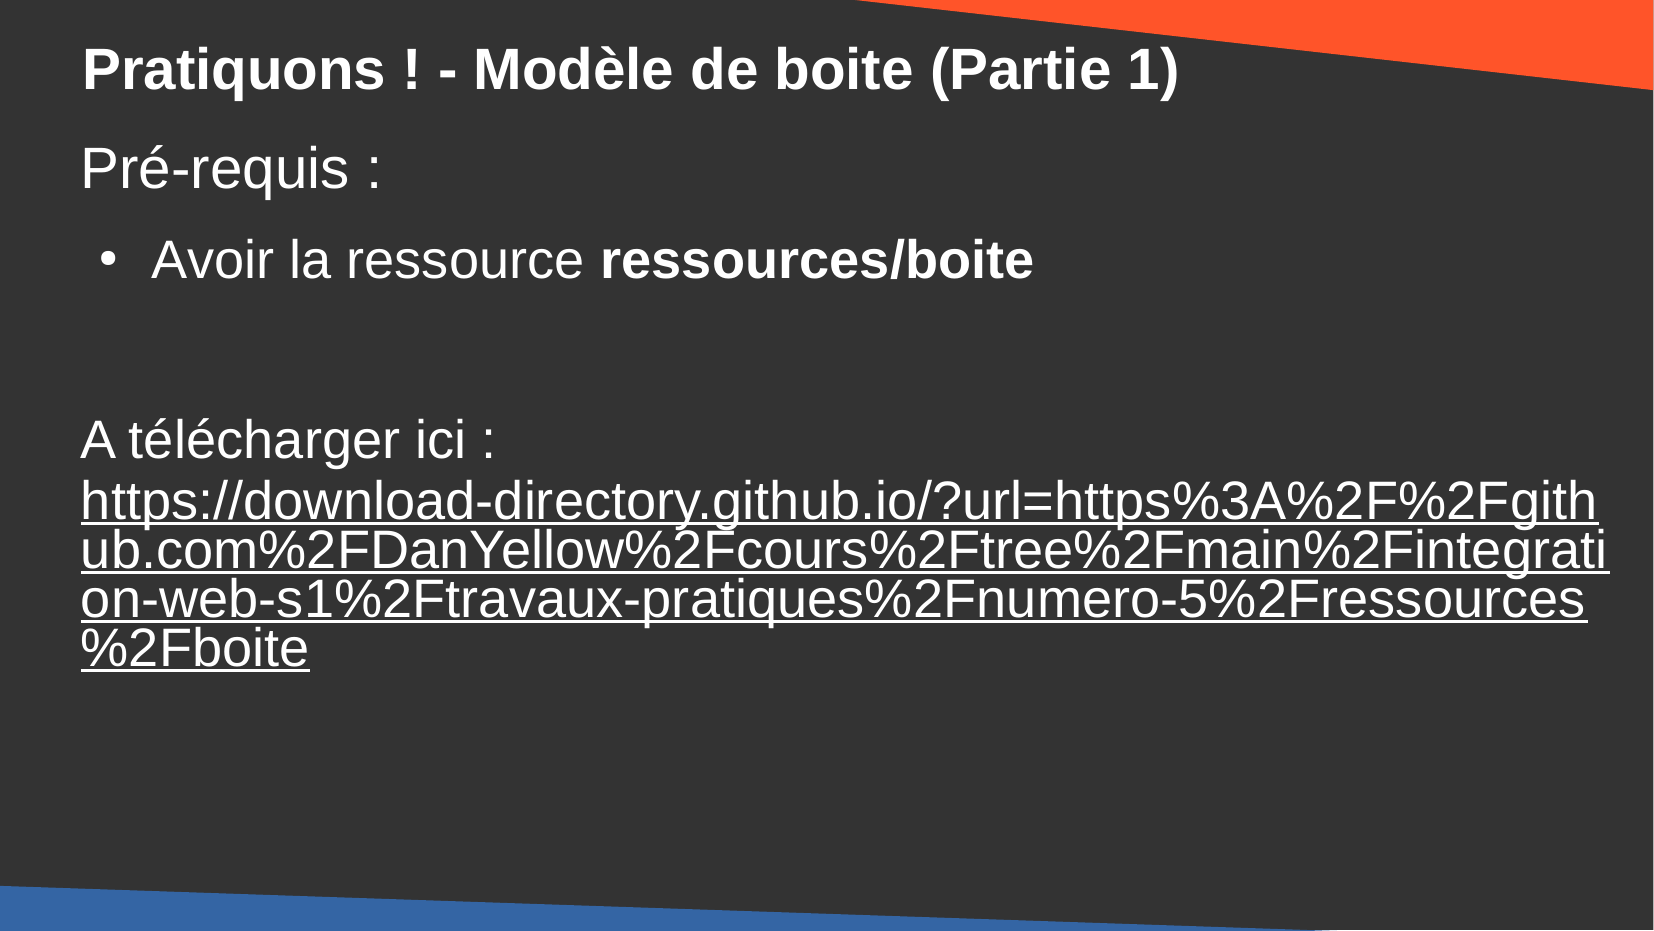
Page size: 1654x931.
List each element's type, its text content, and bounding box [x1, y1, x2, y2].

list Pré-requis : Avoir la ressource ressources/boite A télécharger ici : https://download-directory.github.io/?url=https%3A%2F%2Fgithub.com%2FDanYellow%2Fcours%2Ftree%2Fmain%2Fintegration-web-s1%2Ftravaux-pratiques%2Fnumero-5%2Fressources%2Fboite [80, 135, 1620, 697]
text_box [0, 885, 1337, 931]
title Pratiquons ! - Modèle de boite (Partie 1) [82, 37, 1571, 114]
text_box [855, 0, 1654, 91]
